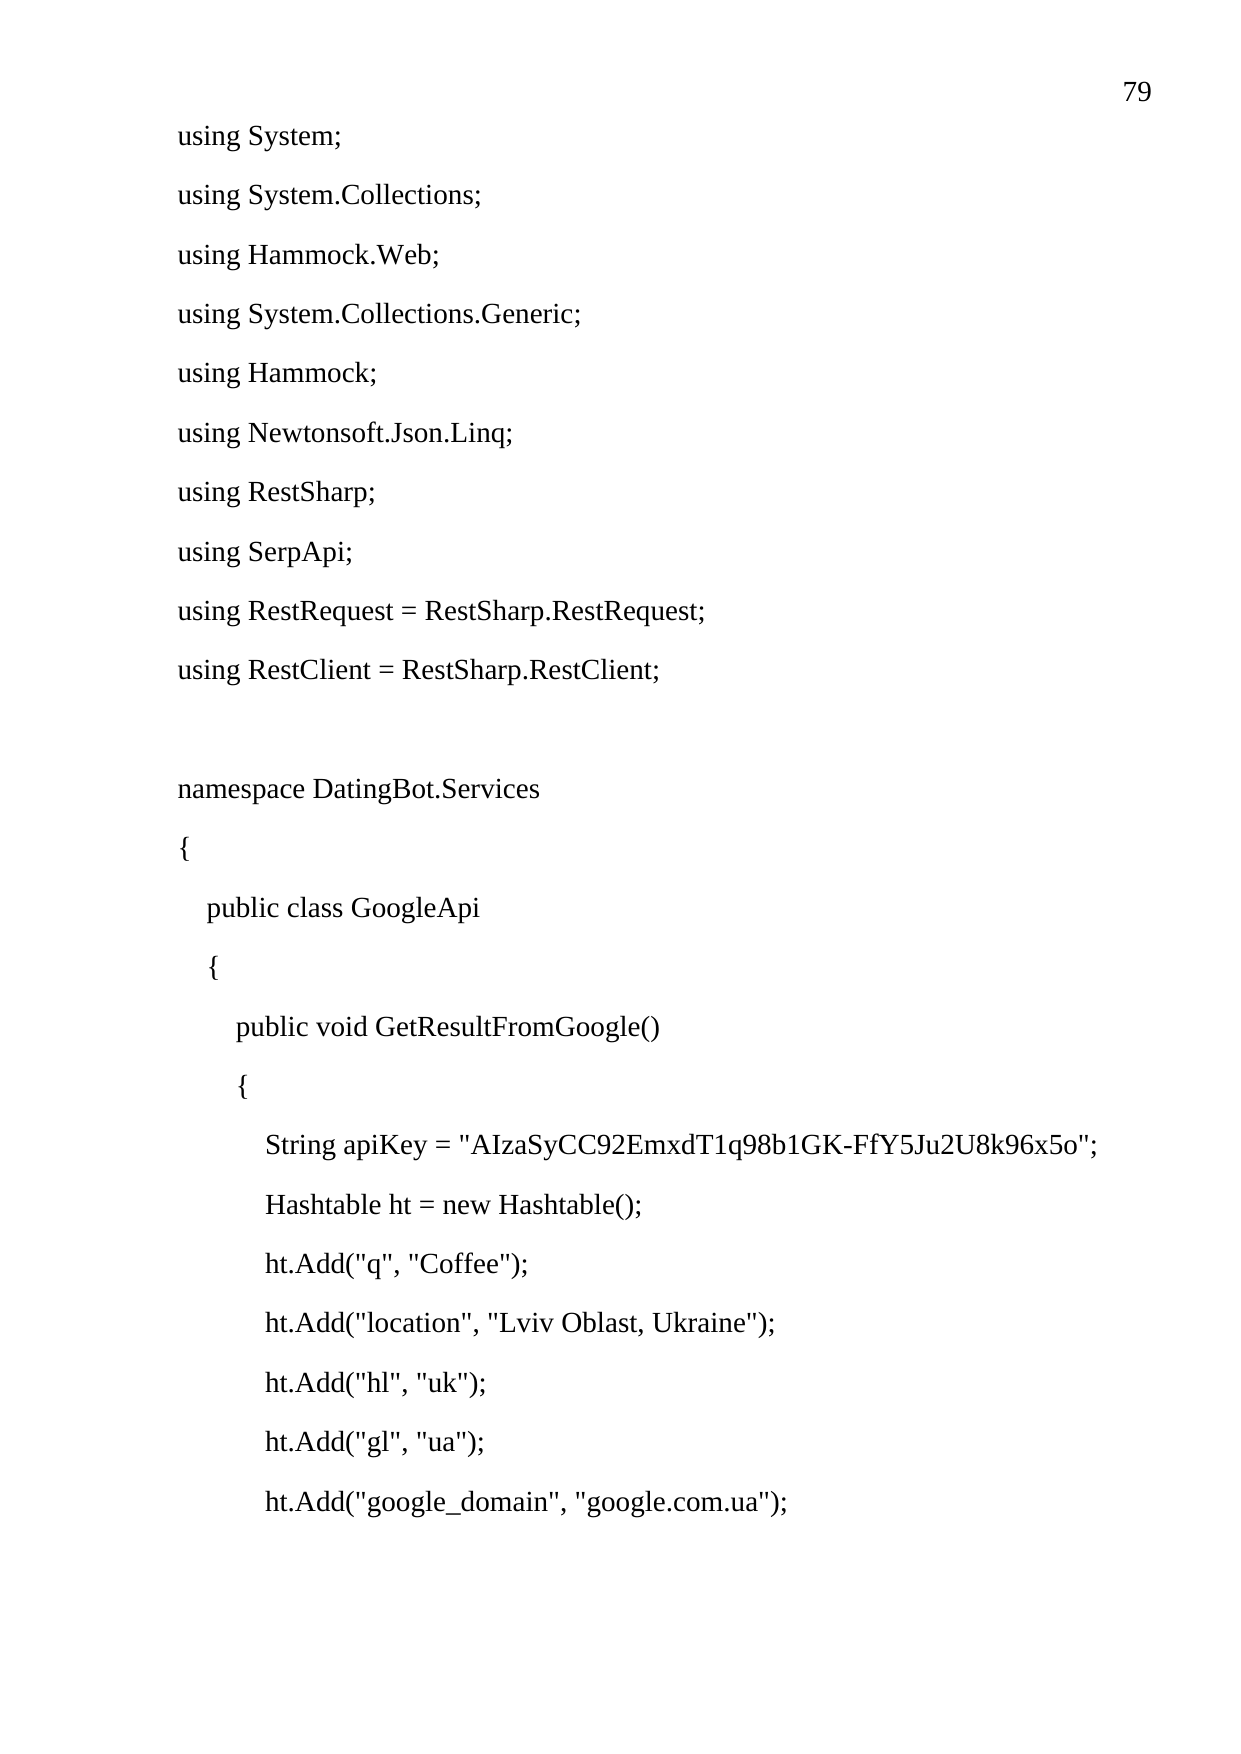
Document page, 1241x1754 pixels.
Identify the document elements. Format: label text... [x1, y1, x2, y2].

text public void GetResultFromGoogle() [177, 1009, 1152, 1042]
text ht.Add("google_domain", "google.com.ua"); [177, 1484, 1152, 1517]
text { [177, 1068, 1152, 1102]
text using Hammock.Web; [177, 237, 1152, 270]
text { [177, 949, 1152, 983]
text using Newtonsoft.Json.Linq; [177, 415, 1152, 448]
text String apiKey = "AIzaSyCC92EmxdT1q98b1GK-FfY5Ju2U8k96x5o"; [177, 1127, 1152, 1161]
text ht.Add("hl", "uk"); [177, 1365, 1152, 1398]
text ht.Add("location", "Lviv Oblast, Ukraine"); [177, 1306, 1152, 1339]
text using Hammock; [177, 356, 1152, 389]
text using System; [177, 118, 1152, 152]
text Hashtable ht = new Hashtable(); [177, 1187, 1152, 1220]
text public class GoogleApi [177, 890, 1152, 923]
text using System.Collections; [177, 177, 1152, 211]
text using System.Collections.Generic; [177, 296, 1152, 330]
text using RestSharp; [177, 474, 1152, 508]
text namespace DatingBot.Services [177, 771, 1152, 805]
text ht.Add("q", "Coffee"); [177, 1246, 1152, 1280]
text using SerpApi; [177, 534, 1152, 567]
text using RestClient = RestSharp.RestClient; [177, 652, 1152, 686]
text ht.Add("gl", "ua"); [177, 1424, 1152, 1458]
text using RestRequest = RestSharp.RestRequest; [177, 593, 1152, 627]
text { [177, 831, 1152, 864]
